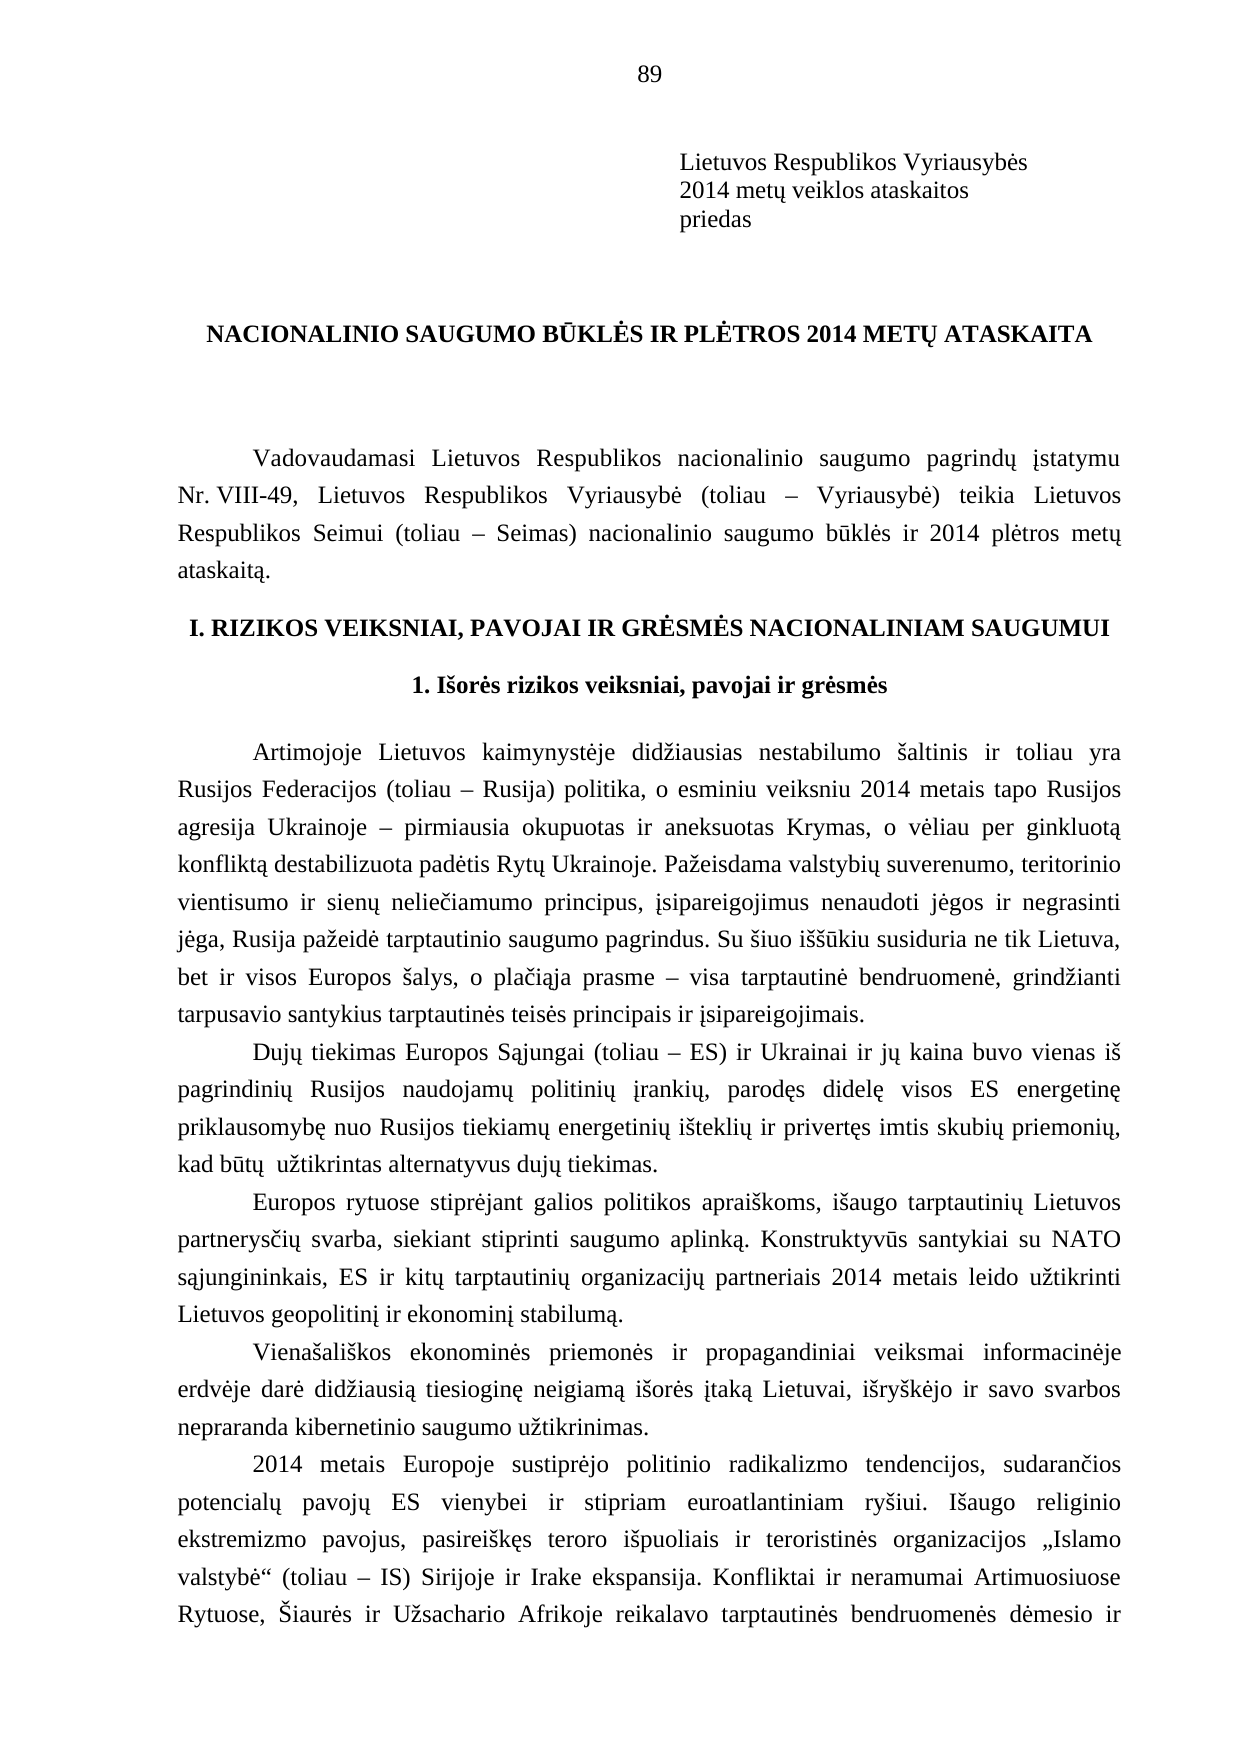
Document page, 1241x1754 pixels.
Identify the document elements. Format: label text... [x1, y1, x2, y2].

text Europos rytuose stiprėjant galios politikos apraiškoms, išaugo tarptautinių Lietuvos partnerysčių svarba, siekiant stiprinti saugumo aplinką. Konstruktyvūs santykiai su NATO sąjungininkais, ES ir kitų tarptautinių organizacijų partneriais 2014 metais leido užtikrinti Lietuvos geopolitinį ir ekonominį stabilumą. [177, 1178, 1122, 1328]
text priedas [679, 204, 1122, 233]
text Vadovaudamasi Lietuvos Respublikos nacionalinio saugumo pagrindų įstatymu Nr. VIII-49, Lietuvos Respublikos Vyriausybė (toliau – Vyriausybė) teikia Lietuvos Respublikos Seimui (toliau – Seimas) nacionalinio saugumo būklės ir 2014 plėtros metų ataskaitą. [177, 434, 1122, 584]
text 2014 metais Europoje sustiprėjo politinio radikalizmo tendencijos, sudarančios potencialų pavojų ES vienybei ir stipriam euroatlantiniam ryšiui. Išaugo religinio ekstremizmo pavojus, pasireiškęs teroro išpuoliais ir teroristinės organizacijos „Islamo valstybė“ (toliau – IS) Sirijoje ir Irake ekspansija. Konfliktai ir neramumai Artimuosiuose Rytuose, Šiaurės ir Užsachario Afrikoje reikalavo tarptautinės bendruomenės dėmesio ir [177, 1441, 1122, 1628]
text Artimojoje Lietuvos kaimynystėje didžiausias nestabilumo šaltinis ir toliau yra Rusijos Federacijos (toliau – Rusija) politika, o esminiu veiksniu 2014 metais tapo Rusijos agresija Ukrainoje – pirmiausia okupuotas ir aneksuotas Krymas, o vėliau per ginkluotą konfliktą destabilizuota padėtis Rytų Ukrainoje. Pažeisdama valstybių suverenumo, teritorinio vientisumo ir sienų neliečiamumo principus, įsipareigojimus nenaudoti jėgos ir negrasinti jėga, Rusija pažeidė tarptautinio saugumo pagrindus. Su šiuo iššūkiu susiduria ne tik Lietuva, bet ir visos Europos šalys, o plačiąja prasme – visa tarptautinė bendruomenė, grindžianti tarpusavio santykius tarptautinės teisės principais ir įsipareigojimais. [177, 728, 1122, 1028]
text NACIONALINIO SAUGUMO BŪKLĖS IR PLĖTROS 2014 METŲ ATASKAITA [177, 319, 1122, 348]
text I. RIZIKOS VEIKSNIAI, PAVOJAI IR GRĖSMĖS NACIONALINIAM SAUGUMUI [177, 613, 1122, 642]
text Lietuvos Respublikos Vyriausybės 2014 metų veiklos ataskaitos [679, 147, 1122, 204]
text 1. Išorės rizikos veiksniai, pavojai ir grėsmės [177, 671, 1122, 699]
text Vienašališkos ekonominės priemonės ir propagandiniai veiksmai informacinėje erdvėje darė didžiausią tiesioginę neigiamą išorės įtaką Lietuvai, išryškėjo ir savo svarbos nepraranda kibernetinio saugumo užtikrinimas. [177, 1328, 1122, 1441]
text Dujų tiekimas Europos Sąjungai (toliau – ES) ir Ukrainai ir jų kaina buvo vienas iš pagrindinių Rusijos naudojamų politinių įrankių, parodęs didelę visos ES energetinę priklausomybę nuo Rusijos tiekiamų energetinių išteklių ir privertęs imtis skubių priemonių, kad būtų užtikrintas alternatyvus dujų tiekimas. [177, 1028, 1122, 1178]
